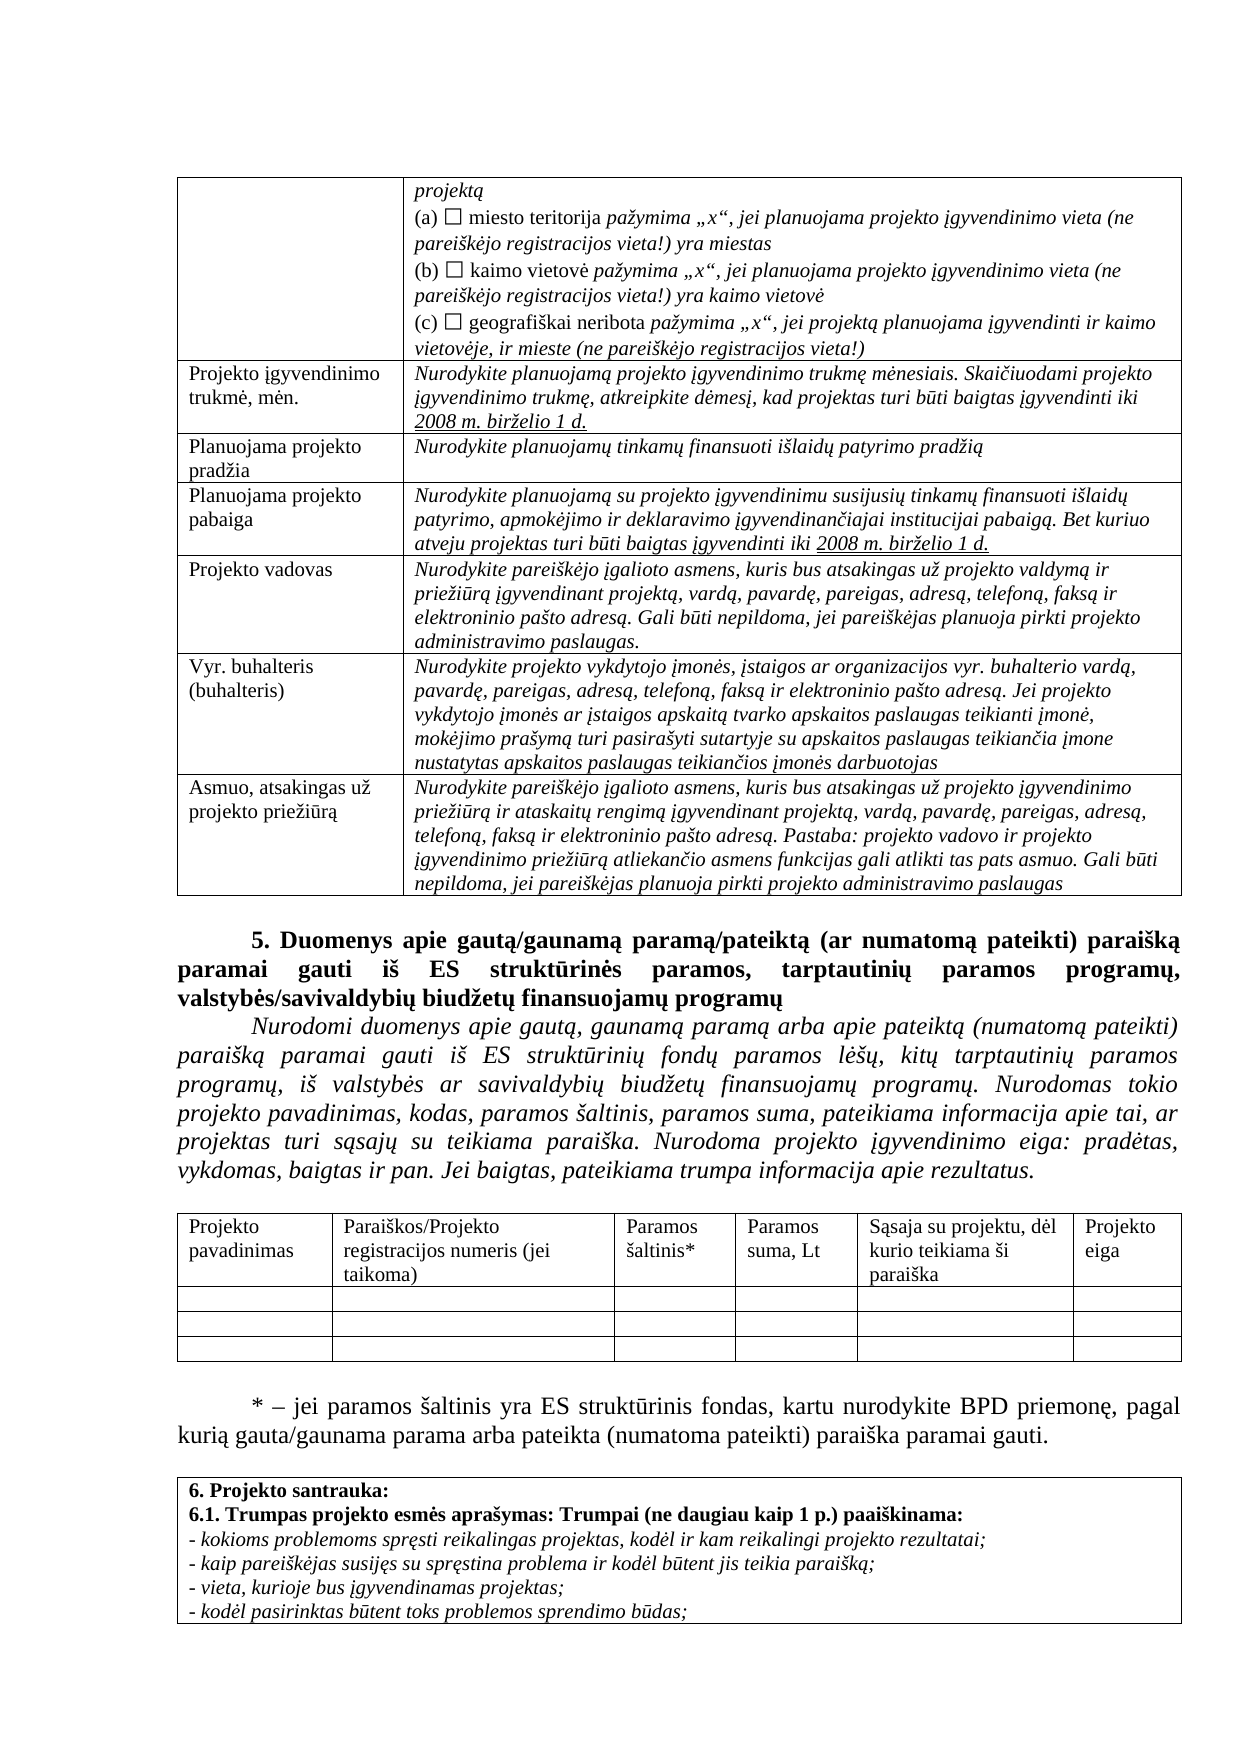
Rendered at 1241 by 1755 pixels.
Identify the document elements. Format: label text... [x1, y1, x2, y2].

table_cell Vyr. buhalteris (buhalteris) [178, 654, 403, 774]
text Nurodomi duomenys apie gautą, gaunamą paramą arba apie pateiktą (numatomą pateikti) paraišką paramai gauti iš ES struktūrinių fondų paramos lėšų, kitų tarptautinių paramos programų, iš valstybės ar savivaldybių biudžetų finansuojamų programų. Nurodomas tokio projekto pavadinimas, kodas, paramos šaltinis, paramos suma, pateikiama informacija apie tai, ar projektas turi sąsajų su teikiama paraiška. Nurodoma projekto įgyvendinimo eiga: pradėtas, vykdomas, baigtas ir pan. Jei baigtas, pateikiama trumpa informacija apie rezultatus. [177, 1011, 1181, 1184]
table_cell Nurodykite planuojamą su projekto įgyvendinimu susijusių tinkamų finansuoti išlaidų patyrimo, apmokėjimo ir deklaravimo įgyvendinančiajai institucijai pabaigą. Bet kuriuo atveju projektas turi būti baigtas įgyvendinti iki 2008 m. birželio 1 d. [404, 483, 1181, 555]
table_cell [615, 1337, 735, 1361]
text 5. Duomenys apie gautą/gaunamą paramą/pateiktą (ar numatomą pateikti) paraišką paramai gauti iš ES struktūrinės paramos, tarptautinių paramos programų, valstybės/savivaldybių biudžetų finansuojamų programų [177, 925, 1181, 1011]
table_cell Nurodykite pareiškėjo įgalioto asmens, kuris bus atsakingas už projekto valdymą ir priežiūrą įgyvendinant projektą, vardą, pavardę, pareigas, adresą, telefoną, faksą ir elektroninio pašto adresą. Gali būti nepildoma, jei pareiškėjas planuoja pirkti projekto administravimo paslaugas. [404, 556, 1181, 653]
table_cell Nurodykite pareiškėjo įgalioto asmens, kuris bus atsakingas už projekto įgyvendinimo priežiūrą ir ataskaitų rengimą įgyvendinant projektą, vardą, pavardę, pareigas, adresą, telefoną, faksą ir elektroninio pašto adresą. Pastaba: projekto vadovo ir projekto įgyvendinimo priežiūrą atliekančio asmens funkcijas gali atlikti tas pats asmuo. Gali būti nepildoma, jei pareiškėjas planuoja pirkti projekto administravimo paslaugas [404, 775, 1181, 895]
table_cell Projekto vadovas [178, 556, 403, 653]
text * – jei paramos šaltinis yra ES struktūrinis fondas, kartu nurodykite BPD priemonę, pagal kurią gauta/gaunama parama arba pateikta (numatoma pateikti) paraiška paramai gauti. [177, 1391, 1181, 1448]
table_header 6. Projekto santrauka: 6.1. Trumpas projekto esmės aprašymas: Trumpai (ne daugiau kaip 1 p.) paaiškinama: - kokioms problemoms spręsti reikalingas projektas, kodėl ir kam reikalingi projekto rezultatai; - kaip pareiškėjas susijęs su spręstina problema ir kodėl būtent jis teikia paraišką; - vieta, kurioje bus įgyvendinamas projektas; - kodėl pasirinktas būtent toks problemos sprendimo būdas; [178, 1478, 1181, 1623]
table_cell [1074, 1287, 1181, 1311]
table_cell Planuojama projekto pabaiga [178, 483, 403, 555]
table_cell Asmuo, atsakingas už projekto priežiūrą [178, 775, 403, 895]
table_cell [858, 1287, 1073, 1311]
table_cell [736, 1312, 857, 1336]
table_cell [858, 1337, 1073, 1361]
table_cell [615, 1287, 735, 1311]
table_header Projekto eiga [1074, 1214, 1181, 1286]
table_cell [178, 1337, 332, 1361]
table_cell Nurodykite projekto vykdytojo įmonės, įstaigos ar organizacijos vyr. buhalterio vardą, pavardę, pareigas, adresą, telefoną, faksą ir elektroninio pašto adresą. Jei projekto vykdytojo įmonės ar įstaigos apskaitą tvarko apskaitos paslaugas teikianti įmonė, mokėjimo prašymą turi pasirašyti sutartyje su apskaitos paslaugas teikiančia įmone nustatytas apskaitos paslaugas teikiančios įmonės darbuotojas [404, 654, 1181, 774]
table_header Paraiškos/Projekto registracijos numeris (jei taikoma) [333, 1214, 614, 1286]
table_cell [333, 1287, 614, 1311]
table_cell Planuojama projekto pradžia [178, 434, 403, 482]
table_cell [178, 1312, 332, 1336]
table_cell [333, 1337, 614, 1361]
table_cell [736, 1337, 857, 1361]
table_cell projektą (a) ⬜ miesto teritorija pažymima „x“, jei planuojama projekto įgyvendinimo vieta (ne pareiškėjo registracijos vieta!) yra miestas (b) ⬜ kaimo vietovė pažymima „x“, jei planuojama projekto įgyvendinimo vieta (ne pareiškėjo registracijos vieta!) yra kaimo vietovė (c) ⬜ geografiškai neribota pažymima „x“, jei projektą planuojama įgyvendinti ir kaimo vietovėje, ir mieste (ne pareiškėjo registracijos vieta!) [404, 178, 1181, 360]
table_cell [858, 1312, 1073, 1336]
table_cell Nurodykite planuojamų tinkamų finansuoti išlaidų patyrimo pradžią [404, 434, 1181, 482]
table_header Paramos šaltinis* [615, 1214, 735, 1286]
table_header Sąsaja su projektu, dėl kurio teikiama ši paraiška [858, 1214, 1073, 1286]
table_cell [178, 178, 403, 360]
table_cell Projekto įgyvendinimo trukmė, mėn. [178, 361, 403, 433]
table_cell [736, 1287, 857, 1311]
table_cell [1074, 1312, 1181, 1336]
table_cell [1074, 1337, 1181, 1361]
table_cell [178, 1287, 332, 1311]
table_cell [333, 1312, 614, 1336]
table_header Paramos suma, Lt [736, 1214, 857, 1286]
table_header Projekto pavadinimas [178, 1214, 332, 1286]
table_cell [615, 1312, 735, 1336]
table_cell Nurodykite planuojamą projekto įgyvendinimo trukmę mėnesiais. Skaičiuodami projekto įgyvendinimo trukmę, atkreipkite dėmesį, kad projektas turi būti baigtas įgyvendinti iki 2008 m. birželio 1 d. [404, 361, 1181, 433]
